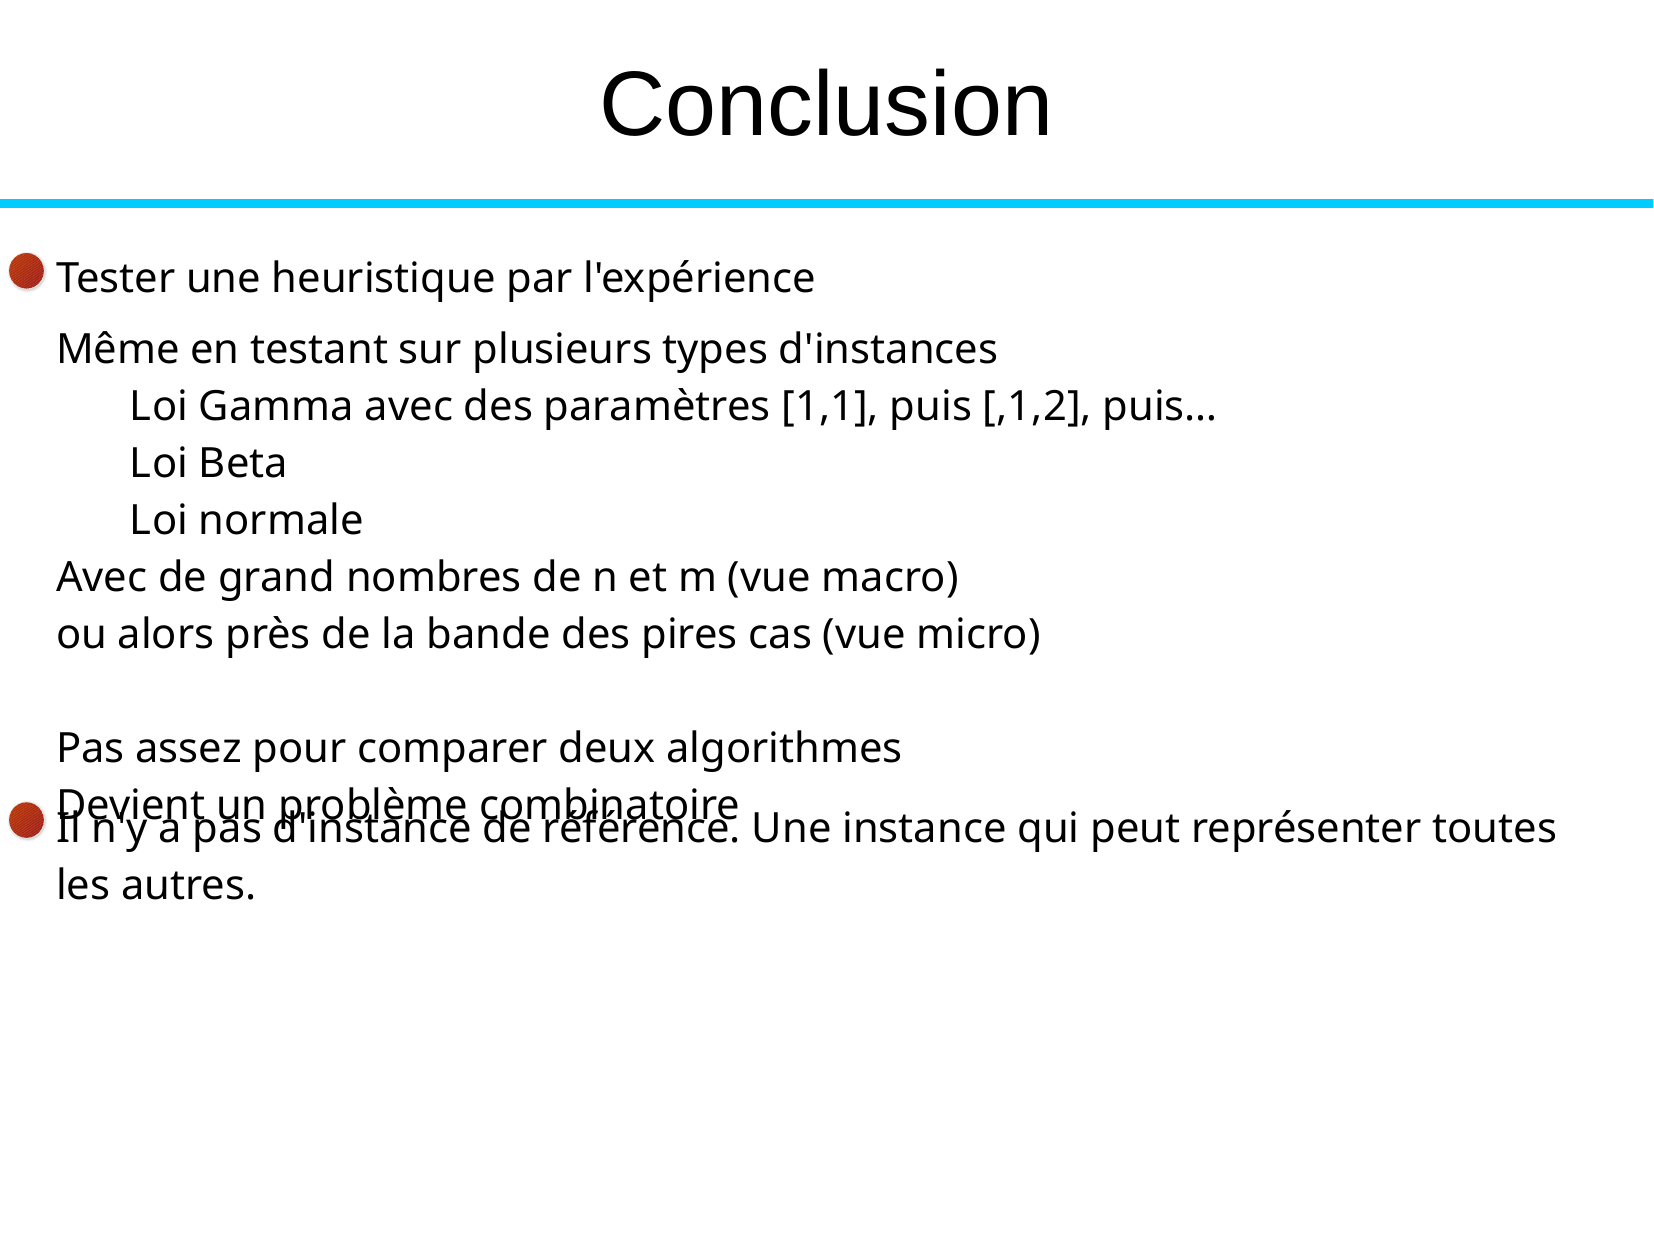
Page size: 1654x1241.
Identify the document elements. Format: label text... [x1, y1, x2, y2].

picture [6, 250, 49, 293]
text_box Tester une heuristique par l'expérience [41, 240, 1619, 304]
text_box Même en testant sur plusieurs types d'instances Loi Gamma avec des paramètres [1,1], puis [,1,2], puis… Loi Beta Loi normale Avec de grand nombres de n et m (vue macro) ou alors près de la bande des pires cas (vue micro) Pas assez pour comparer deux algorithmes Devient un problème combinatoire [41, 311, 1619, 757]
picture [6, 800, 49, 843]
text_box Il n'y a pas d'instance de référence. Une instance qui peut représenter toutes les autres. [41, 790, 1619, 901]
title Conclusion [82, 34, 1571, 174]
